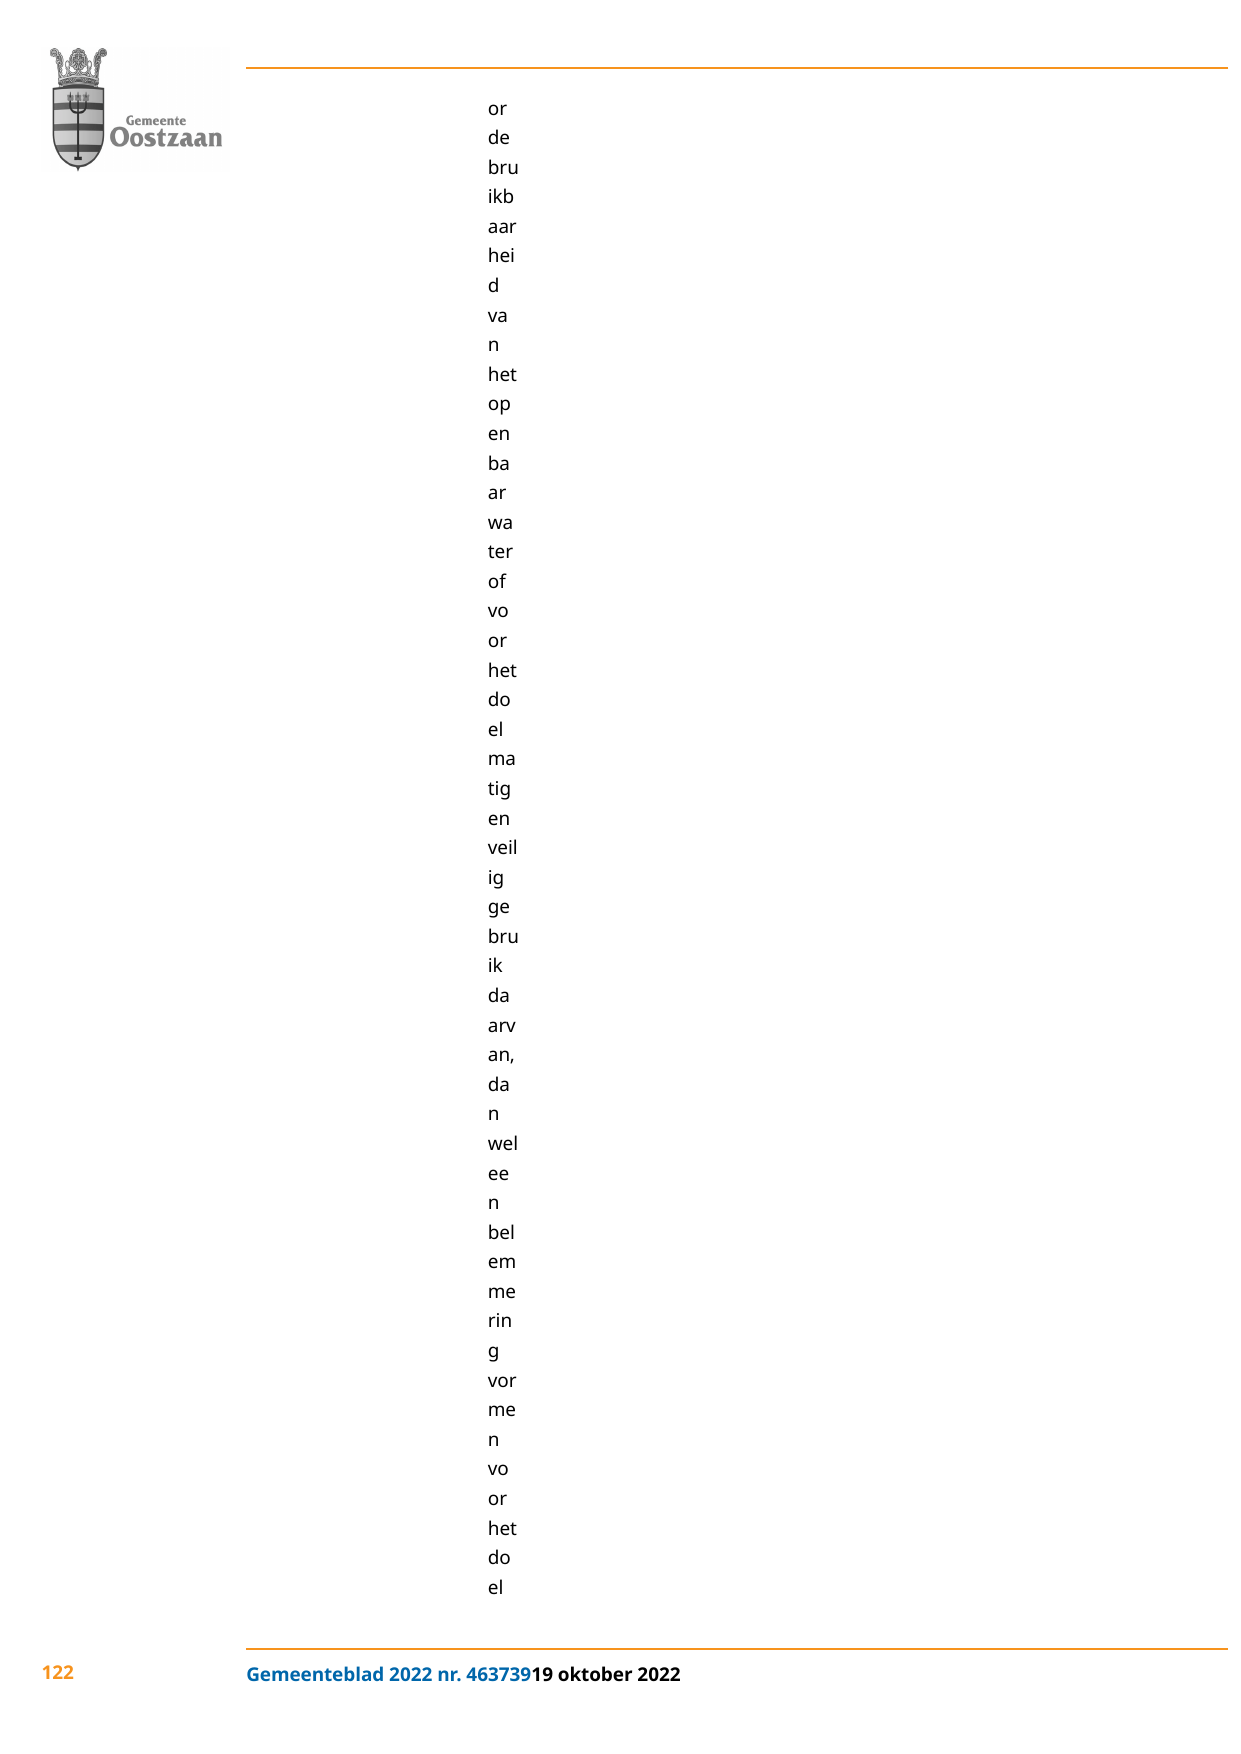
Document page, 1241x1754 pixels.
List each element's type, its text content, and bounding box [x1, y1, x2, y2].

table_cell [609, 95, 700, 1600]
table_cell [519, 95, 609, 1600]
table_cell [248, 95, 338, 1600]
table_cell [338, 95, 429, 1600]
table_cell [971, 95, 1061, 1600]
table_cell [700, 95, 971, 1600]
table_cell or de bruikbaarheid van het openbaar water of voor het doelmatig en veilig gebruik daarvan, dan wel een belemmering vormen voor het doel [429, 95, 519, 1600]
picture [41, 47, 231, 172]
